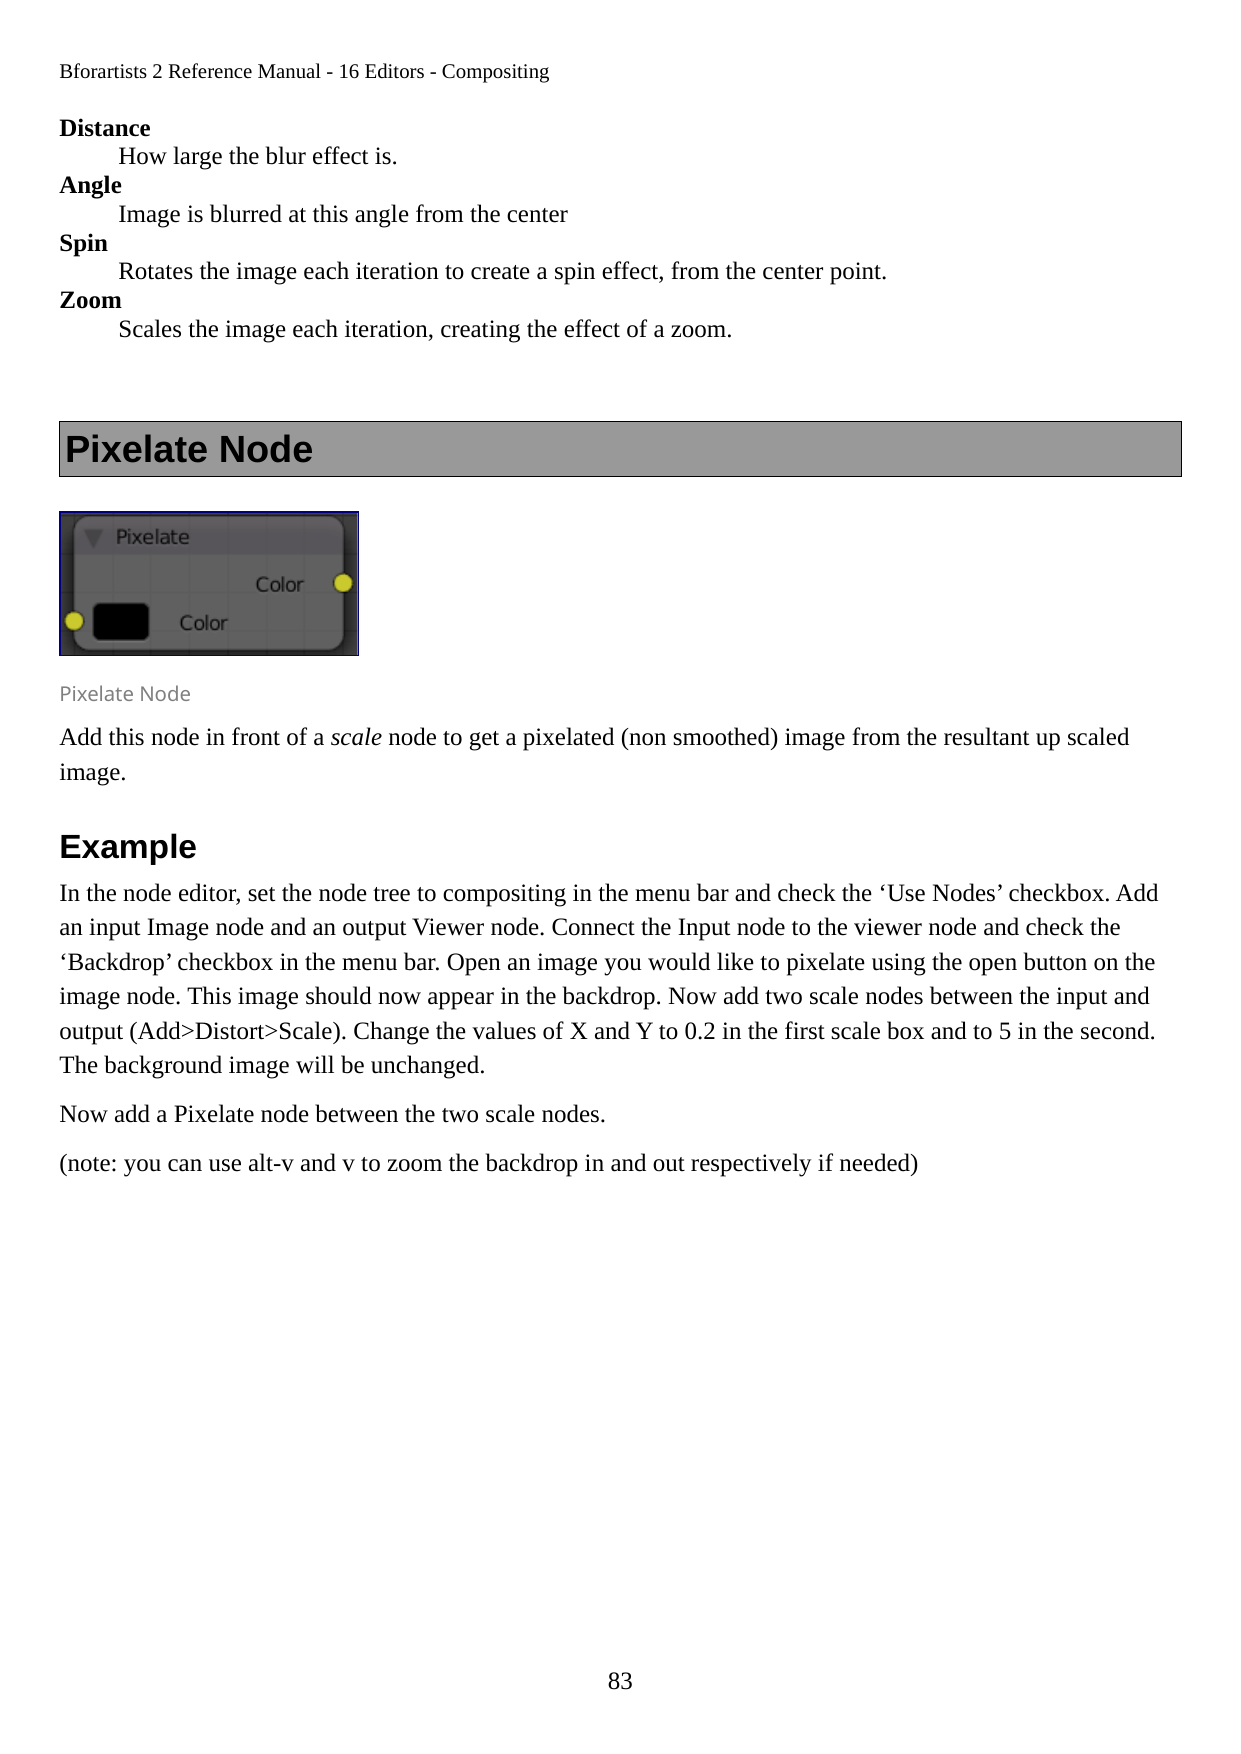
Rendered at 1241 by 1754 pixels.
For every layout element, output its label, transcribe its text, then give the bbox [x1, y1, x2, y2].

table_header Pixelate Node [60, 422, 1181, 476]
picture [61, 513, 358, 655]
list Scales the image each iteration, creating the effect of a zoom. [118, 314, 1181, 343]
list Image is blurred at this angle from the center [118, 199, 1181, 228]
text Add this node in front of a scale node to get a pixelated (non smoothed) image from the resultant up scaled image. [59, 722, 1181, 786]
subtitle Spin [59, 228, 1181, 256]
text In the node editor, set the node tree to compositing in the menu bar and check the ‘Use Nodes’ checkbox. Add an input Image node and an output Viewer node. Connect the Input node to the viewer node and check the ‘Backdrop’ checkbox in the menu bar. Open an image you would like to pixelate using the open button on the image node. This image should now appear in the backdrop. Now add two scale nodes between the input and output (Add>Distort>Scale). Change the values of X and Y to 0.2 in the first scale box and to 5 in the second. The background image will be unchanged. [59, 878, 1181, 1079]
text Pixelate Node [59, 677, 1181, 708]
subtitle Angle [59, 170, 1181, 199]
subtitle Zoom [59, 285, 1181, 314]
text (note: you can use alt-v and v to zoom the backdrop in and out respectively if needed) [59, 1148, 1181, 1177]
text Now add a Pixelate node between the two scale nodes. [59, 1099, 1181, 1128]
subtitle Distance [59, 113, 1181, 141]
list How large the blur effect is. [118, 141, 1181, 170]
subtitle Example [59, 827, 1181, 865]
list Rotates the image each iteration to create a spin effect, from the center point. [118, 256, 1181, 285]
